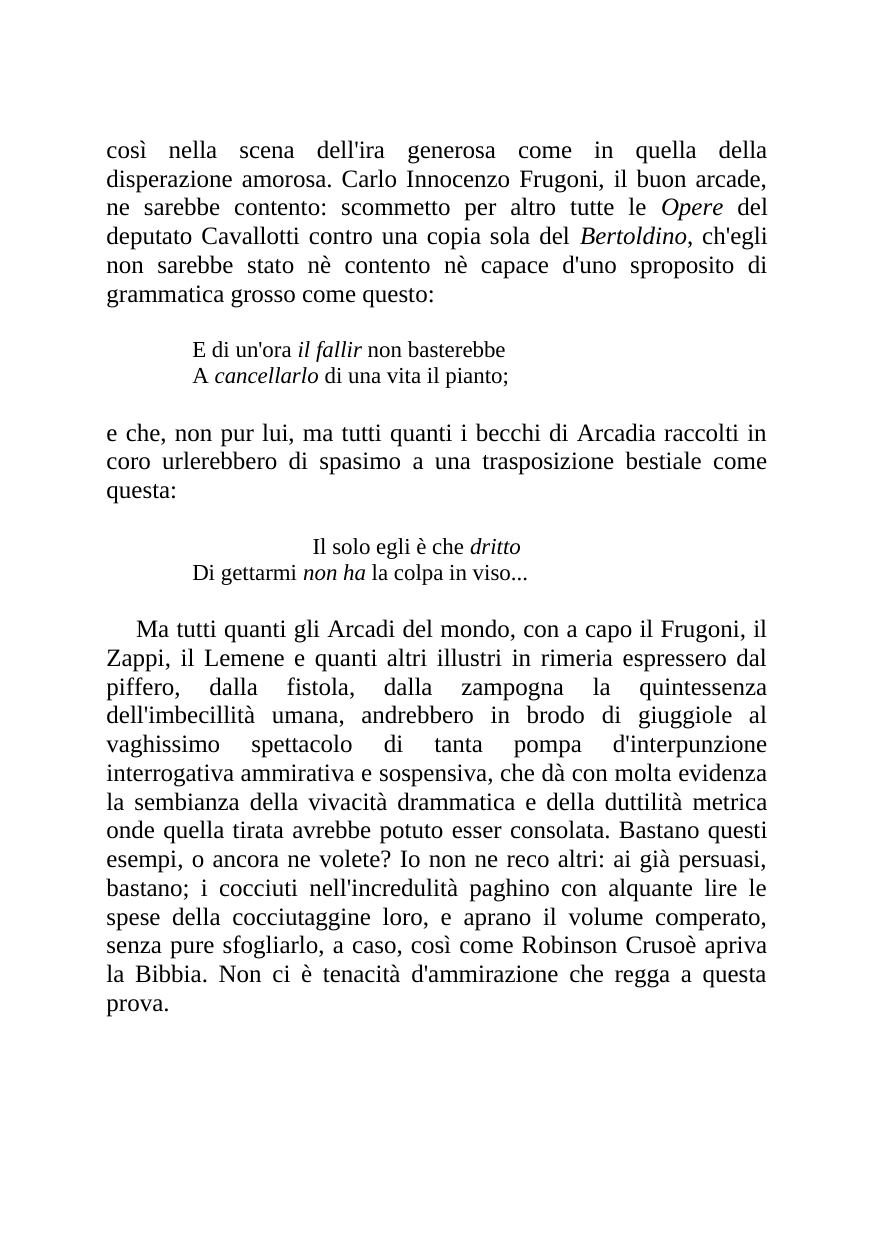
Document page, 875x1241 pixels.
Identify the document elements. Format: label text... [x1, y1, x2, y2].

text E di un'ora il fallir non basterebbe [162, 336, 768, 363]
text Il solo egli è che dritto [312, 533, 768, 559]
text così nella scena dell'ira generosa come in quella della disperazione amorosa. Carlo Innocenzo Frugoni, il buon arcade, ne sarebbe contento: scommetto per altro tutte le Opere del deputato Cavallotti contro una copia sola del Bertoldino, ch'egli non sarebbe stato nè contento nè capace d'uno sproposito di grammatica grosso come questo: [106, 135, 768, 307]
text Di gettarmi non ha la colpa in viso... [162, 559, 768, 585]
text A cancellarlo di una vita il pianto; [162, 363, 768, 389]
text e che, non pur lui, ma tutti quanti i becchi di Arcadia raccolti in coro urlerebbero di spasimo a una trasposizione bestiale come questa: [106, 418, 768, 504]
text Ma tutti quanti gli Arcadi del mondo, con a capo il Frugoni, il Zappi, il Lemene e quanti altri illustri in rimeria espressero dal piffero, dalla fistola, dalla zampogna la quintessenza dell'imbecillità umana, andrebbero in brodo di giuggiole al vaghissimo spettacolo di tanta pompa d'interpunzione interrogativa ammirativa e sospensiva, che dà con molta evidenza la sembianza della vivacità drammatica e della duttilità metrica onde quella tirata avrebbe potuto esser consolata. Bastano questi esempi, o ancora ne volete? Io non ne reco altri: ai già persuasi, bastano; i cocciuti nell'incredulità paghino con alquante lire le spese della cocciutaggine loro, e aprano il volume comperato, senza pure sfogliarlo, a caso, così come Robinson Crusoè apriva la Bibbia. Non ci è tenacità d'ammirazione che regga a questa prova. [106, 614, 768, 1017]
